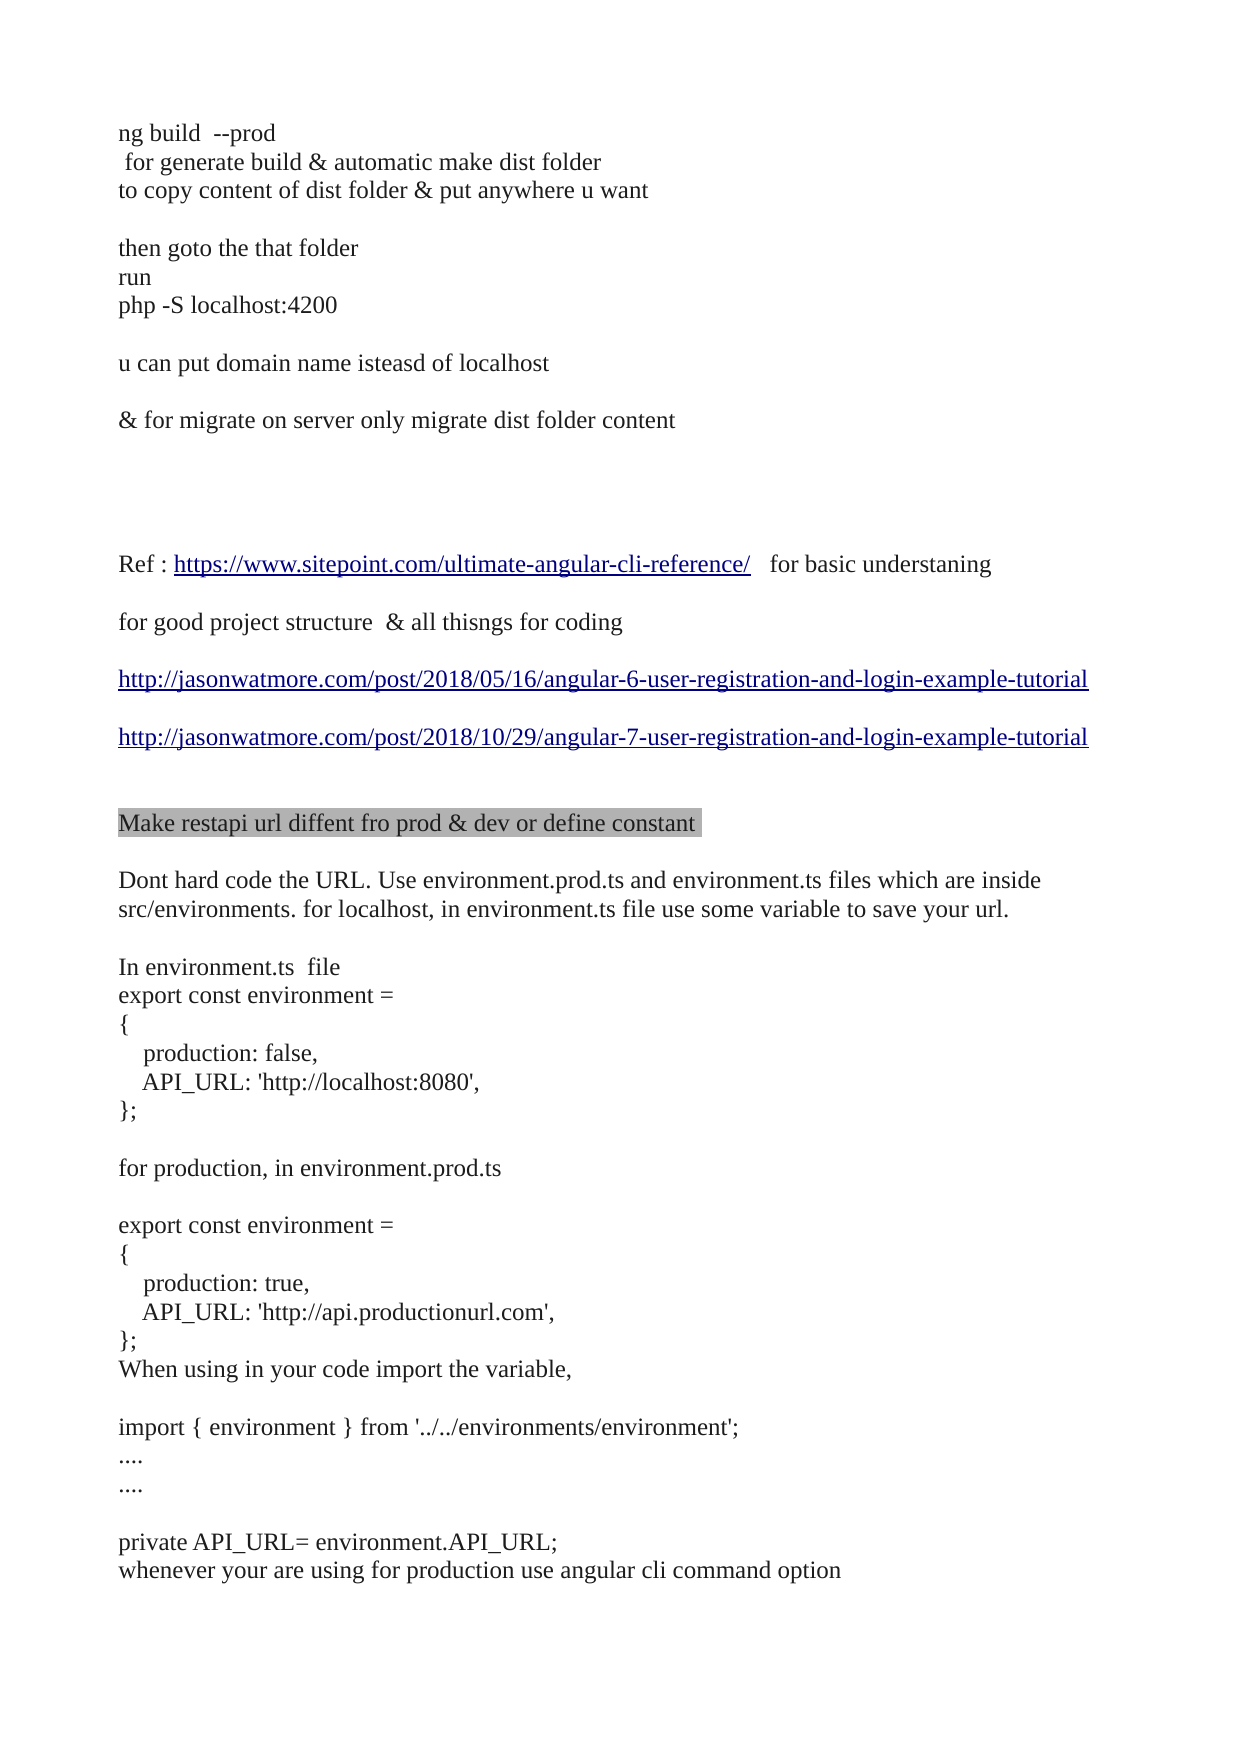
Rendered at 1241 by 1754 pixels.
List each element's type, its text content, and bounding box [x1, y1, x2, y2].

text export const environment = [118, 981, 1122, 1009]
text Make restapi url diffent fro prod & dev or define constant [118, 808, 1122, 837]
text to copy content of dist folder & put anywhere u want [118, 176, 1122, 204]
text private API_URL= environment.API_URL; [118, 1527, 1122, 1556]
text import { environment } from '../../environments/environment'; [118, 1412, 1122, 1441]
text When using in your code import the variable, [118, 1354, 1122, 1383]
text export const environment = [118, 1211, 1122, 1239]
text { [118, 1009, 1122, 1038]
text run [118, 262, 1122, 291]
text php -S localhost:4200 [118, 291, 1122, 319]
text then goto the that folder [118, 233, 1122, 262]
text }; [118, 1326, 1122, 1354]
text API_URL: 'http://localhost:8080', [118, 1067, 1122, 1096]
text u can put domain name isteasd of localhost [118, 348, 1122, 377]
text ng build --prod [118, 118, 1122, 147]
text whenever your are using for production use angular cli command option [118, 1556, 1122, 1584]
text Ref : https://www.sitepoint.com/ultimate-angular-cli-reference/ for basic understaning [118, 549, 1122, 578]
text production: false, [118, 1038, 1122, 1067]
text production: true, [118, 1268, 1122, 1297]
text .... [118, 1441, 1122, 1469]
text for production, in environment.prod.ts [118, 1153, 1122, 1182]
text Dont hard code the URL. Use environment.prod.ts and environment.ts files which are inside src/environments. for localhost, in environment.ts file use some variable to save your url. [118, 866, 1122, 923]
text }; [118, 1096, 1122, 1124]
text http://jasonwatmore.com/post/2018/05/16/angular-6-user-registration-and-login-example-tutorial [118, 664, 1122, 693]
text for generate build & automatic make dist folder [118, 147, 1122, 176]
text .... [118, 1469, 1122, 1498]
text & for migrate on server only migrate dist folder content [118, 406, 1122, 434]
text http://jasonwatmore.com/post/2018/10/29/angular-7-user-registration-and-login-example-tutorial [118, 722, 1122, 751]
text for good project structure & all thisngs for coding [118, 607, 1122, 636]
text { [118, 1239, 1122, 1268]
text In environment.ts file [118, 952, 1122, 981]
text API_URL: 'http://api.productionurl.com', [118, 1297, 1122, 1326]
